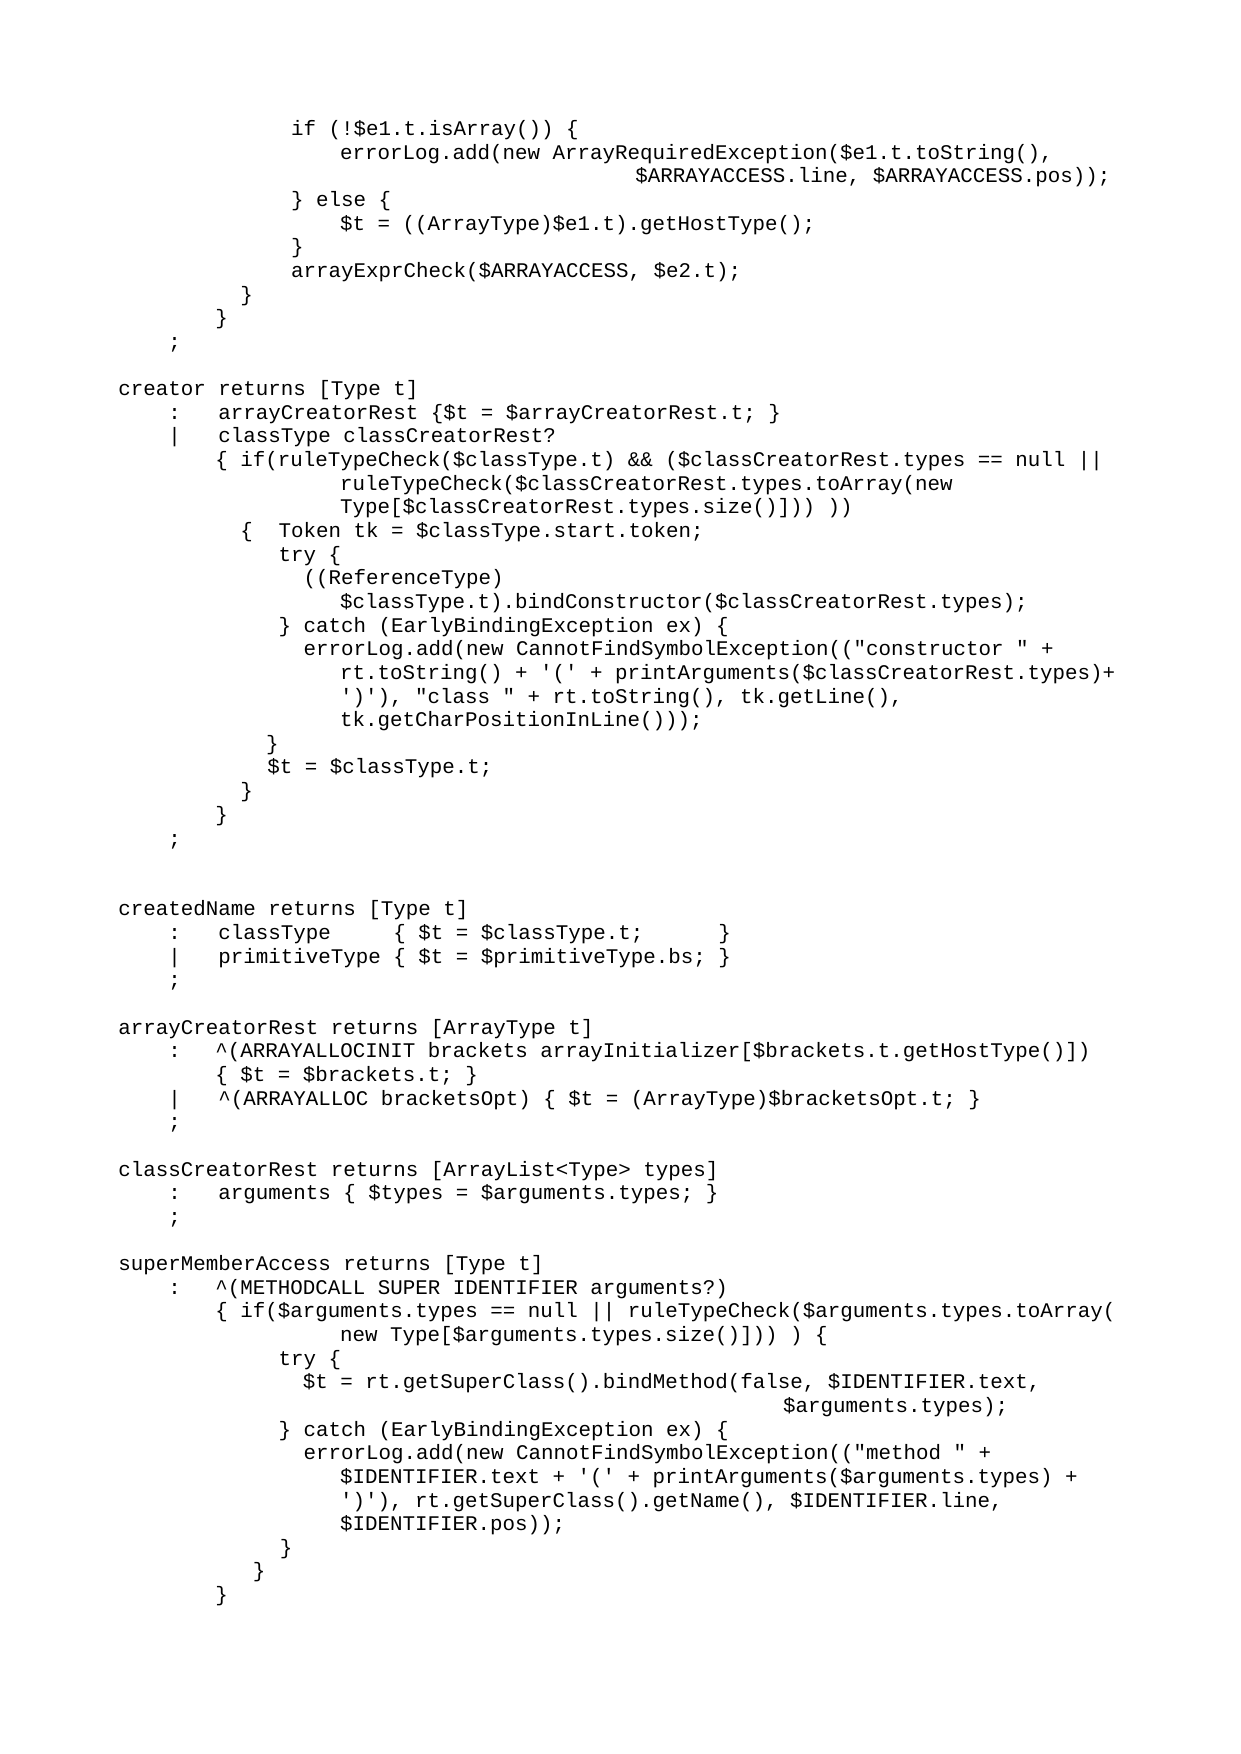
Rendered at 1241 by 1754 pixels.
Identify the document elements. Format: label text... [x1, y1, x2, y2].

text } [118, 1537, 1123, 1561]
text try { [118, 544, 1123, 567]
text } [118, 307, 1123, 331]
text { if(ruleTypeCheck($classType.t) && ($classCreatorRest.types == null || ruleTypeCheck($classCreatorRest.types.toArray(new Type[$classCreatorRest.types.size()])) )) [118, 449, 1123, 520]
text ')'), "class " + rt.toString(), tk.getLine(), tk.getCharPositionInLine())); [118, 686, 1123, 733]
text errorLog.add(new ArrayRequiredException($e1.t.toString(), $ARRAYACCESS.line, $ARRAYACCESS.pos)); [118, 142, 1123, 189]
text } catch (EarlyBindingException ex) { [118, 615, 1123, 638]
text classCreatorRest returns [ArrayList<Type> types] [118, 1158, 1123, 1182]
text } [118, 236, 1123, 260]
text ; [118, 827, 1123, 851]
text } [118, 780, 1123, 804]
text : ^(METHODCALL SUPER IDENTIFIER arguments?) [118, 1277, 1123, 1300]
text creator returns [Type t] [118, 378, 1123, 402]
text | classType classCreatorRest? [118, 426, 1123, 449]
text superMemberAccess returns [Type t] [118, 1253, 1123, 1277]
text errorLog.add(new CannotFindSymbolException(("constructor " + rt.toString() + '(' + printArguments($classCreatorRest.types)+ [118, 638, 1123, 686]
text : ^(ARRAYALLOCINIT brackets arrayInitializer[$brackets.t.getHostType()]) { $t = $brackets.t; } [118, 1040, 1123, 1088]
text } catch (EarlyBindingException ex) { [118, 1419, 1123, 1442]
text } else { [118, 189, 1123, 213]
text { Token tk = $classType.start.token; [118, 520, 1123, 544]
text new Type[$arguments.types.size()])) ) { [118, 1324, 1123, 1348]
text { if($arguments.types == null || ruleTypeCheck($arguments.types.toArray( [118, 1300, 1123, 1324]
text $t = ((ArrayType)$e1.t).getHostType(); [118, 213, 1123, 236]
text try { [118, 1348, 1123, 1371]
text if (!$e1.t.isArray()) { [118, 118, 1123, 142]
text : classType { $t = $classType.t; } [118, 922, 1123, 946]
text arrayCreatorRest returns [ArrayType t] [118, 1017, 1123, 1040]
text } [118, 1561, 1123, 1584]
text : arrayCreatorRest {$t = $arrayCreatorRest.t; } [118, 402, 1123, 426]
text | primitiveType { $t = $primitiveType.bs; } [118, 946, 1123, 969]
text errorLog.add(new CannotFindSymbolException(("method " + $IDENTIFIER.text + '(' + printArguments($arguments.types) + ')'), rt.getSuperClass().getName(), $IDENTIFIER.line, $IDENTIFIER.pos)); [118, 1442, 1123, 1537]
text ; [118, 331, 1123, 354]
text } [118, 733, 1123, 757]
text arrayExprCheck($ARRAYACCESS, $e2.t); [118, 260, 1123, 284]
text $t = $classType.t; [118, 757, 1123, 780]
text } [118, 284, 1123, 307]
text ((ReferenceType) $classType.t).bindConstructor($classCreatorRest.types); [118, 567, 1123, 615]
text : arguments { $types = $arguments.types; } [118, 1182, 1123, 1206]
text $t = rt.getSuperClass().bindMethod(false, $IDENTIFIER.text, $arguments.types); [118, 1371, 1123, 1419]
text createdName returns [Type t] [118, 898, 1123, 922]
text ; [118, 1111, 1123, 1135]
text } [118, 804, 1123, 827]
text ; [118, 969, 1123, 993]
text } [118, 1584, 1123, 1608]
text ; [118, 1206, 1123, 1229]
text | ^(ARRAYALLOC bracketsOpt) { $t = (ArrayType)$bracketsOpt.t; } [118, 1088, 1123, 1111]
